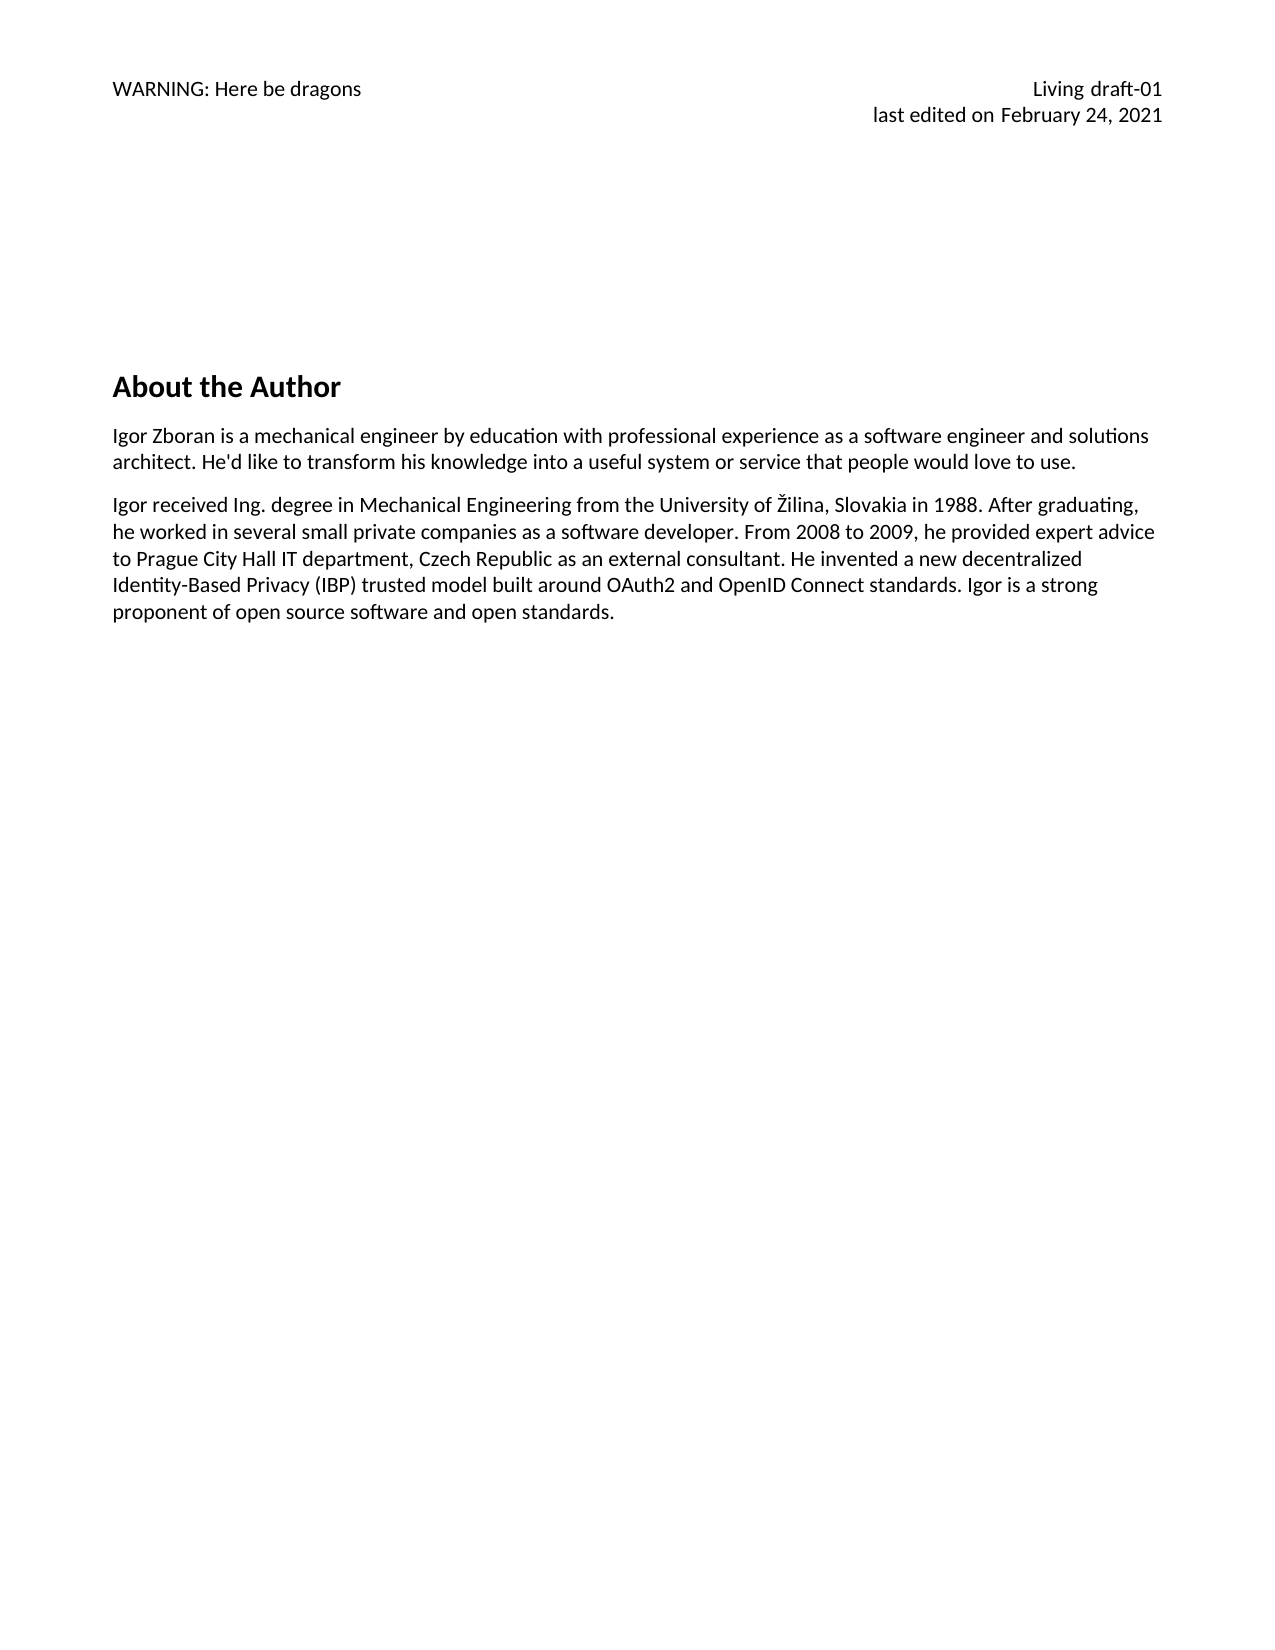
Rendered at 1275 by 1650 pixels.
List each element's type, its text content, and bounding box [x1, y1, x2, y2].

text Igor Zboran is a mechanical engineer by education with professional experience as a software engineer and solutions architect. He'd like to transform his knowledge into a useful system or service that people would love to use. [112, 422, 1162, 475]
text About the Author [112, 367, 1162, 406]
text Igor received Ing. degree in Mechanical Engineering from the University of Žilina, Slovakia in 1988. After graduating, he worked in several small private companies as a software developer. From 2008 to 2009, he provided expert advice to Prague City Hall IT department, Czech Republic as an external consultant. He invented a new decentralized Identity-Based Privacy (IBP) trusted model built around OAuth2 and OpenID Connect standards. Igor is a strong proponent of open source software and open standards. [112, 491, 1162, 625]
